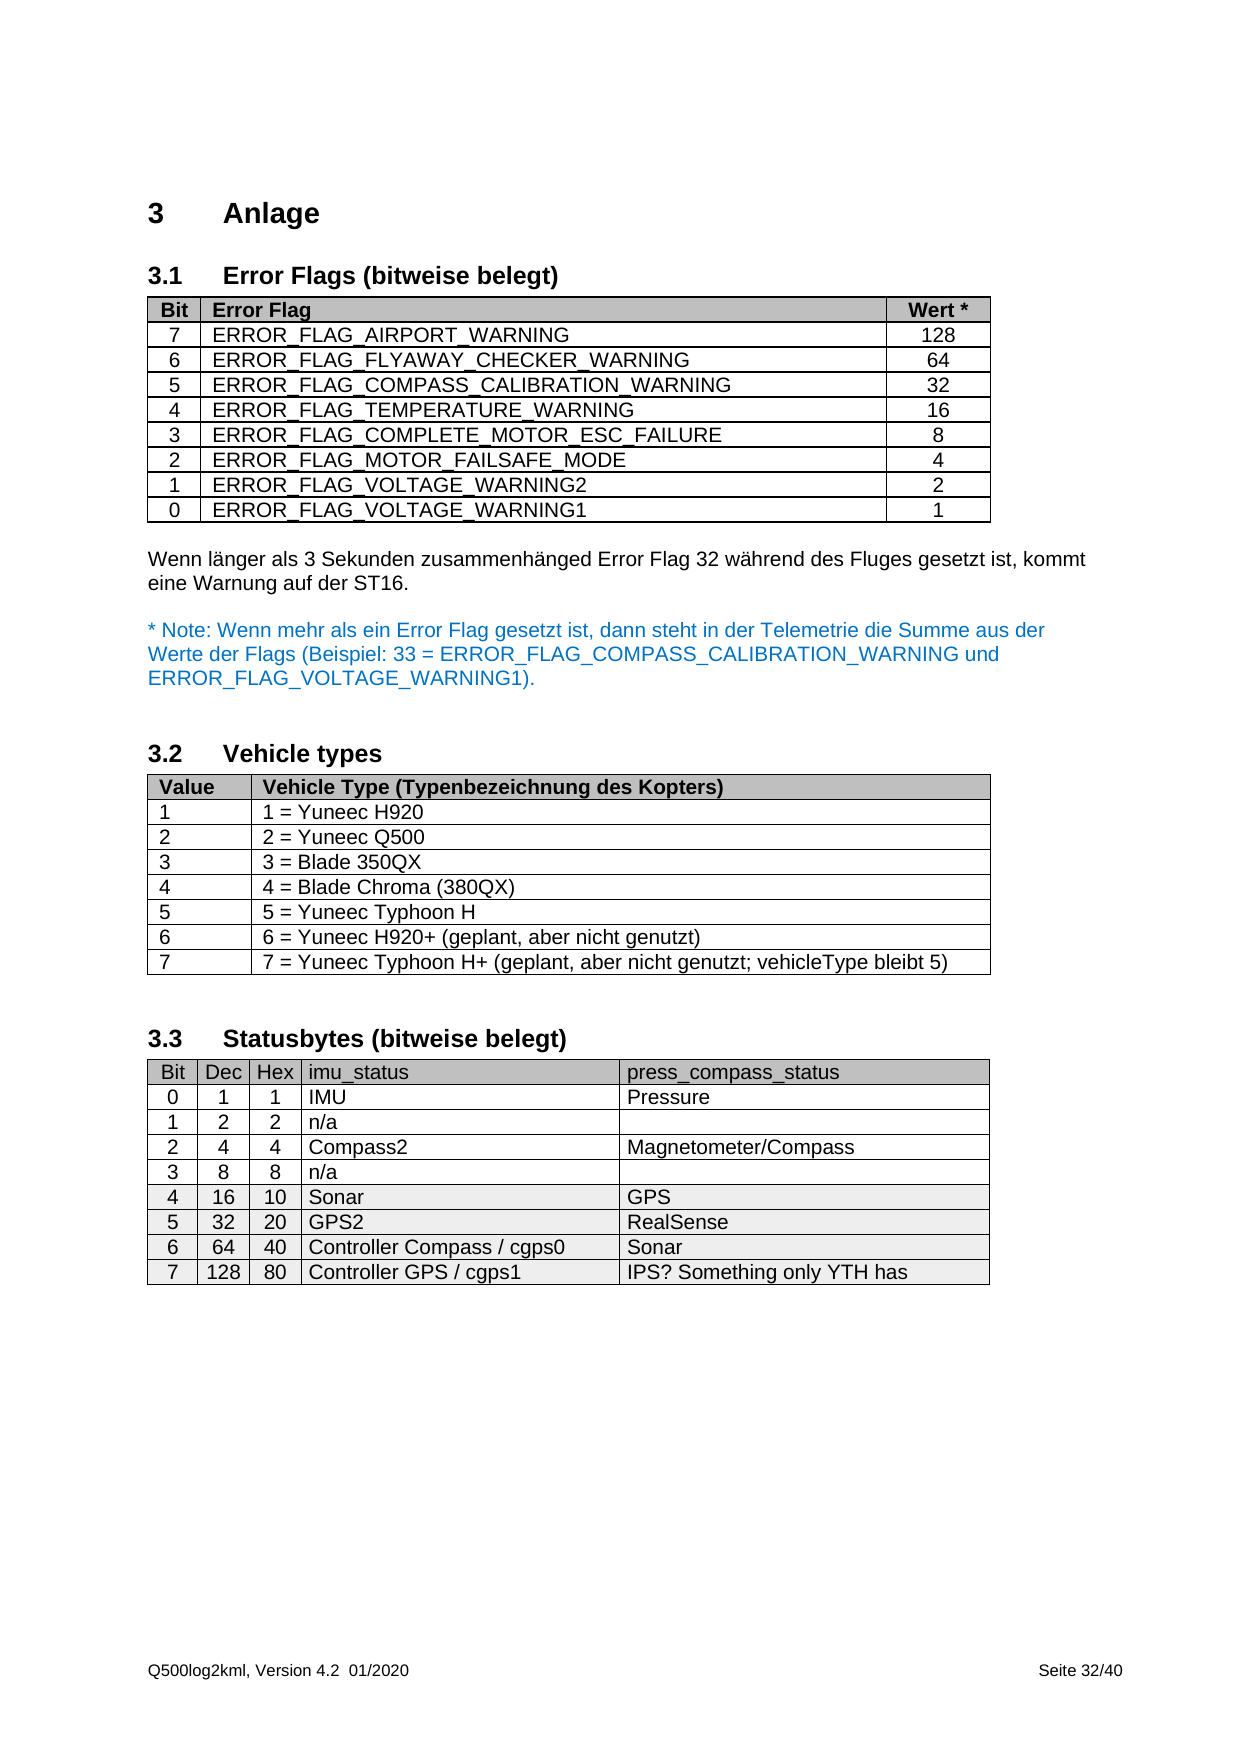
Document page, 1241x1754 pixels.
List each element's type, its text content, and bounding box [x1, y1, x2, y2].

table_cell 128 [887, 323, 990, 346]
table_cell 1 [250, 1085, 301, 1109]
table_cell 4 [887, 448, 990, 471]
table_cell 2 [148, 825, 251, 849]
table_cell 16 [887, 398, 990, 421]
table_cell ERROR_FLAG_FLYAWAY_CHECKER_WARNING [201, 348, 886, 371]
table_cell 1 [148, 800, 251, 824]
table_cell 64 [887, 348, 990, 371]
table_cell Controller Compass / cgps0 [302, 1235, 619, 1259]
table_cell 1 = Yuneec H920 [252, 800, 990, 824]
table_cell 6 = Yuneec H920+ (geplant, aber nicht genutzt) [252, 925, 990, 949]
table_cell [620, 1110, 989, 1134]
table_cell ERROR_FLAG_COMPLETE_MOTOR_ESC_FAILURE [201, 423, 886, 446]
table_header Value [148, 775, 251, 799]
subtitle Vehicle types [148, 739, 1093, 768]
table_cell ERROR_FLAG_VOLTAGE_WARNING1 [201, 498, 886, 521]
table_cell n/a [302, 1110, 619, 1134]
table_header Dec [198, 1060, 249, 1084]
table_cell 32 [887, 373, 990, 396]
table_cell 6 [148, 925, 251, 949]
table_cell Sonar [302, 1185, 619, 1209]
table_cell 0 [148, 1085, 197, 1109]
table_cell 8 [250, 1160, 301, 1184]
table_cell 20 [250, 1210, 301, 1234]
table_cell ERROR_FLAG_TEMPERATURE_WARNING [201, 398, 886, 421]
table_cell 16 [198, 1185, 249, 1209]
table_cell 8 [887, 423, 990, 446]
table_cell 10 [250, 1185, 301, 1209]
table_cell 80 [250, 1260, 301, 1284]
table_cell 6 [148, 1235, 197, 1259]
table_cell 1 [887, 498, 990, 521]
table_cell 5 [148, 900, 251, 924]
table_header imu_status [302, 1060, 619, 1084]
table_cell 3 [148, 423, 200, 446]
table_cell 1 [198, 1085, 249, 1109]
table_header Vehicle Type (Typenbezeichnung des Kopters) [252, 775, 990, 799]
subtitle Error Flags (bitweise belegt) [148, 261, 1093, 290]
table_cell GPS [620, 1185, 989, 1209]
table_cell Magnetometer/Compass [620, 1135, 989, 1159]
table_cell 4 [198, 1135, 249, 1159]
table_cell n/a [302, 1160, 619, 1184]
table_cell 7 [148, 950, 251, 974]
table_cell 1 [148, 1110, 197, 1134]
table_cell RealSense [620, 1210, 989, 1234]
table_cell 4 [148, 398, 200, 421]
table_cell 3 [148, 850, 251, 874]
table_cell 3 = Blade 350QX [252, 850, 990, 874]
table_cell IPS? Something only YTH has [620, 1260, 989, 1284]
table_cell ERROR_FLAG_AIRPORT_WARNING [201, 323, 886, 346]
table_cell 4 [148, 875, 251, 899]
subtitle Statusbytes (bitweise belegt) [148, 1024, 1093, 1053]
table_cell 32 [198, 1210, 249, 1234]
table_cell 2 [148, 448, 200, 471]
table_cell 64 [198, 1235, 249, 1259]
table_cell 5 [148, 373, 200, 396]
table_cell 1 [148, 473, 200, 496]
table_cell 7 [148, 1260, 197, 1284]
table_cell Compass2 [302, 1135, 619, 1159]
subtitle Anlage [148, 197, 1093, 230]
table_cell Pressure [620, 1085, 989, 1109]
table_cell 7 [148, 323, 200, 346]
table_cell Sonar [620, 1235, 989, 1259]
table_cell ERROR_FLAG_VOLTAGE_WARNING2 [201, 473, 886, 496]
text Wenn länger als 3 Sekunden zusammenhänged Error Flag 32 während des Fluges gesetzt ist, kommt eine Warnung auf der ST16. [148, 546, 1093, 594]
table_cell [620, 1160, 989, 1184]
table_header Bit [148, 298, 200, 321]
table_cell 4 [148, 1185, 197, 1209]
table_cell 7 = Yuneec Typhoon H+ (geplant, aber nicht genutzt; vehicleType bleibt 5) [252, 950, 990, 974]
table_cell IMU [302, 1085, 619, 1109]
table_cell Controller GPS / cgps1 [302, 1260, 619, 1284]
table_header press_compass_status [620, 1060, 989, 1084]
table_cell 2 [250, 1110, 301, 1134]
table_cell 3 [148, 1160, 197, 1184]
table_cell 40 [250, 1235, 301, 1259]
table_cell GPS2 [302, 1210, 619, 1234]
table_cell 0 [148, 498, 200, 521]
table_cell 8 [198, 1160, 249, 1184]
table_cell 2 [148, 1135, 197, 1159]
table_cell 5 [148, 1210, 197, 1234]
table_cell 128 [198, 1260, 249, 1284]
table_cell 2 [887, 473, 990, 496]
table_header Bit [148, 1060, 197, 1084]
table_header Wert * [887, 298, 990, 321]
table_cell 5 = Yuneec Typhoon H [252, 900, 990, 924]
table_cell ERROR_FLAG_MOTOR_FAILSAFE_MODE [201, 448, 886, 471]
table_cell 4 [250, 1135, 301, 1159]
table_cell 6 [148, 348, 200, 371]
table_header Error Flag [201, 298, 886, 321]
table_header Hex [250, 1060, 301, 1084]
text * Note: Wenn mehr als ein Error Flag gesetzt ist, dann steht in der Telemetrie die Summe aus der Werte der Flags (Beispiel: 33 = ERROR_FLAG_COMPASS_CALIBRATION_WARNING und ERROR_FLAG_VOLTAGE_WARNING1). [148, 618, 1093, 690]
table_cell 2 [198, 1110, 249, 1134]
table_cell 4 = Blade Chroma (380QX) [252, 875, 990, 899]
table_cell 2 = Yuneec Q500 [252, 825, 990, 849]
table_cell ERROR_FLAG_COMPASS_CALIBRATION_WARNING [201, 373, 886, 396]
